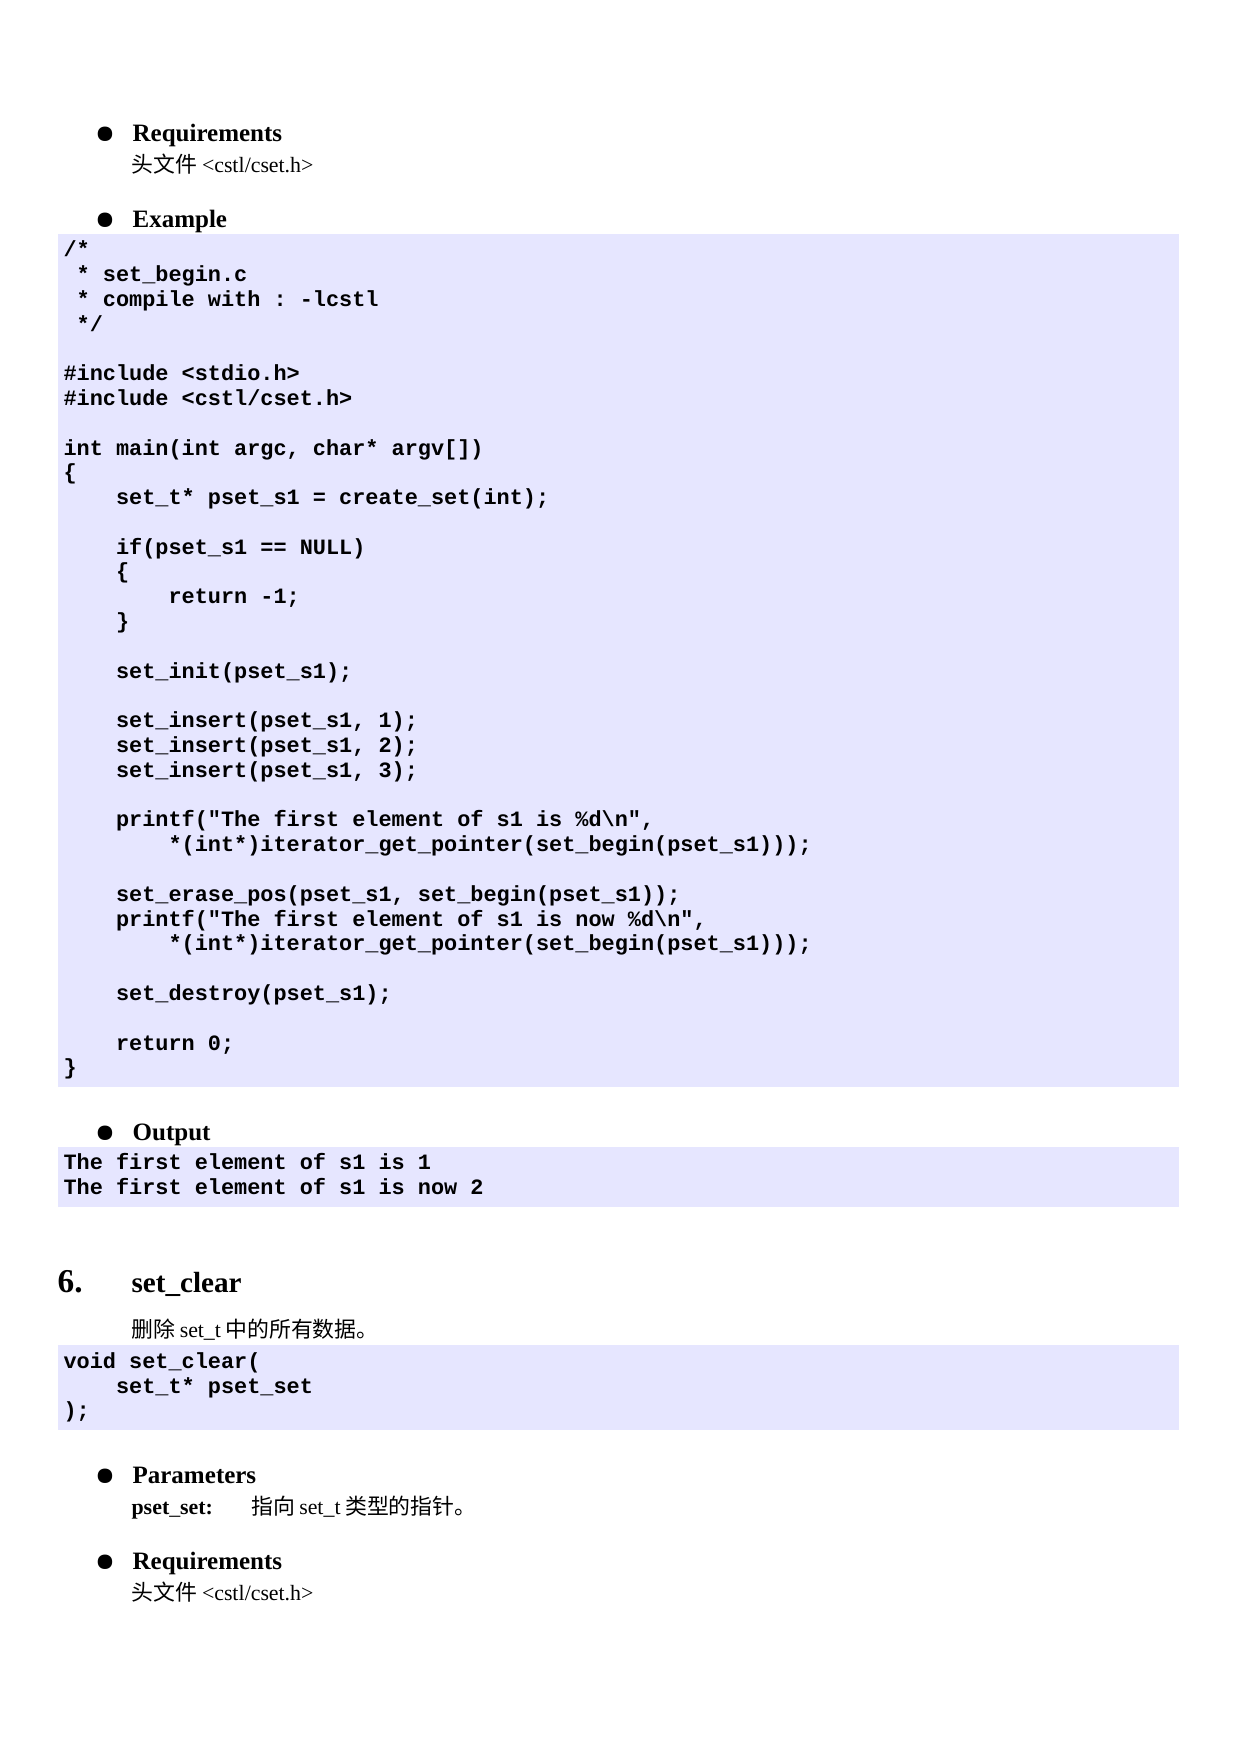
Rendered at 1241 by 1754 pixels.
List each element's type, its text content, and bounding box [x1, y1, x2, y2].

table_header void set_clear( set_t* pset_set ); [58, 1345, 1179, 1430]
list Requirements [95, 1546, 1179, 1574]
list Requirements [95, 118, 1179, 147]
list Parameters [95, 1460, 1179, 1489]
text 头文件 <cstl/cset.h> [57, 147, 1179, 178]
table_header The first element of s1 is 1 The first element of s1 is now 2 [58, 1147, 1179, 1207]
text 删除set_t中的所有数据。 [57, 1312, 1179, 1344]
list Example [95, 204, 1179, 232]
subtitle set_clear [57, 1262, 1179, 1300]
text 头文件 <cstl/cset.h> [57, 1574, 1179, 1606]
text pset_set: 指向set_t类型的指针。 [57, 1489, 1179, 1521]
table_header /* * set_begin.c * compile with : -lcstl */ #include <stdio.h> #include <cstl/cset.h> int main(int argc, char* argv[]) { set_t* pset_s1 = create_set(int); if(pset_s1 == NULL) { return -1; } set_init(pset_s1); set_insert(pset_s1, 1); set_insert(pset_s1, 2); set_insert(pset_s1, 3); printf("The first element of s1 is %d\n", *(int*)iterator_get_pointer(set_begin(pset_s1))); set_erase_pos(pset_s1, set_begin(pset_s1)); printf("The first element of s1 is now %d\n", *(int*)iterator_get_pointer(set_begin(pset_s1))); set_destroy(pset_s1); return 0; } [58, 234, 1179, 1087]
list Output [95, 1117, 1179, 1146]
